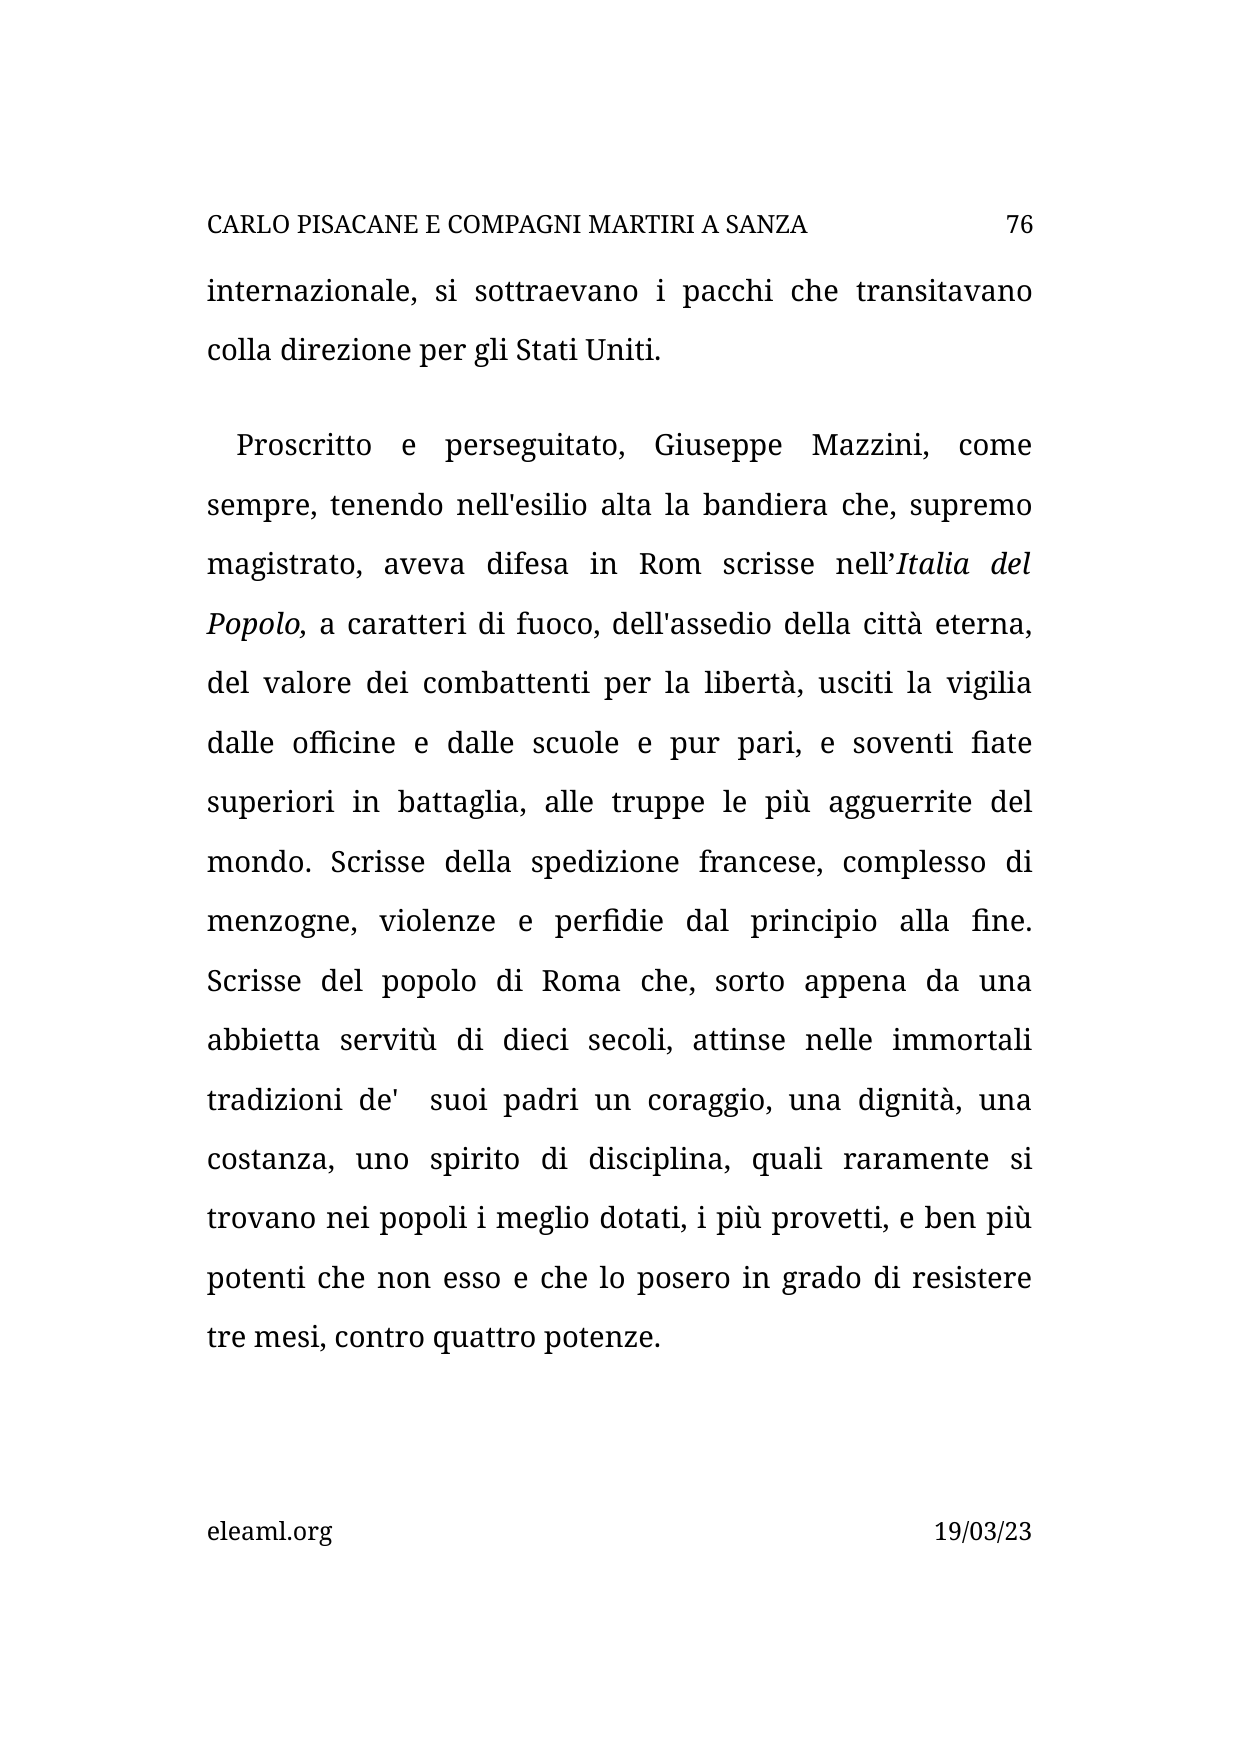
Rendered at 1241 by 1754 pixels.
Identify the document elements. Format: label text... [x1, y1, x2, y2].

text internazionale, si sottraevano i pacchi che transitavano colla direzione per gli Stati Uniti. [207, 270, 1033, 369]
text Proscritto e perseguitato, Giuseppe Mazzini, come sempre, tenendo nell'esilio alta la bandiera che, supremo magistrato, aveva difesa in Rom scrisse nell’Italia del Popolo, a caratteri di fuoco, dell'assedio della città eterna, del valore dei combattenti per la libertà, usciti la vigilia dalle officine e dalle scuole e pur pari, e soventi fiate superiori in battaglia, alle truppe le più agguerrite del mondo. Scrisse della spedizione francese, complesso di menzogne, violenze e perfidie dal principio alla fine. Scrisse del popolo di Roma che, sorto appena da una abbietta servitù di dieci secoli, attinse nelle immortali tradizioni de' suoi padri un coraggio, una dignità, una costanza, uno spirito di disciplina, quali raramente si trovano nei popoli i meglio dotati, i più provetti, e ben più potenti che non esso e che lo posero in grado di resistere tre mesi, contro quattro potenze. [207, 424, 1033, 1356]
